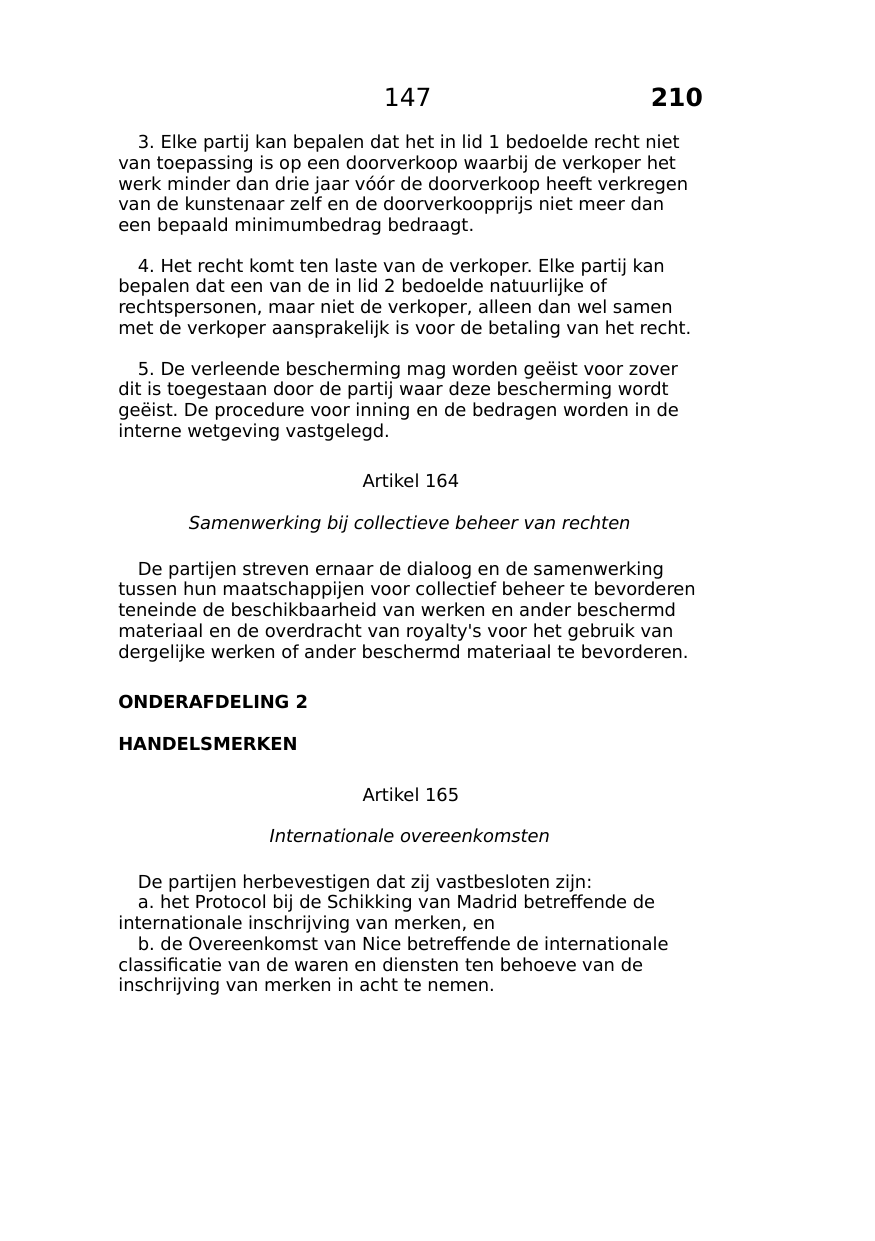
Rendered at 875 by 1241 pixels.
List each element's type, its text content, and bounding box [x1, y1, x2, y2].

text 4. Het recht komt ten laste van de verkoper. Elke partij kan bepalen dat een van de in lid 2 bedoelde natuurlijke of rechtspersonen, maar niet de verkoper, alleen dan wel samen met de verkoper aansprakelijk is voor de betaling van het recht. [118, 256, 703, 338]
text 3. Elke partij kan bepalen dat het in lid 1 bedoelde recht niet van toepassing is op een doorverkoop waarbij de verkoper het werk minder dan drie jaar vóór de doorverkoop heeft verkregen van de kunstenaar zelf en de doorverkoopprijs niet meer dan een bepaald minimumbedrag bedraagt. [118, 132, 703, 236]
text De partijen streven ernaar de dialoog en de samenwerking tussen hun maatschappijen voor collectief beheer te bevorderen teneinde de beschikbaarheid van werken en ander beschermd materiaal en de overdracht van royalty's voor het gebruik van dergelijke werken of ander beschermd materiaal te bevorderen. [118, 558, 703, 662]
subtitle Artikel 164 Samenwerking bij collectieve beheer van rechten [118, 471, 703, 533]
text 5. De verleende bescherming mag worden geëist voor zover dit is toegestaan door de partij waar deze bescherming wordt geëist. De procedure voor inning en de bedragen worden in de interne wetgeving vastgelegd. [118, 358, 703, 441]
text a. het Protocol bij de Schikking van Madrid betreffende de internationale inschrijving van merken, en [118, 892, 703, 934]
text b. de Overeenkomst van Nice betreffende de internationale classificatie van de waren en diensten ten behoeve van de inschrijving van merken in acht te nemen. [118, 934, 703, 996]
text De partijen herbevestigen dat zij vastbesloten zijn: [118, 872, 703, 892]
subtitle ONDERAFDELING 2 HANDELSMERKEN [118, 692, 703, 754]
subtitle Artikel 165 Internationale overeenkomsten [118, 784, 703, 847]
